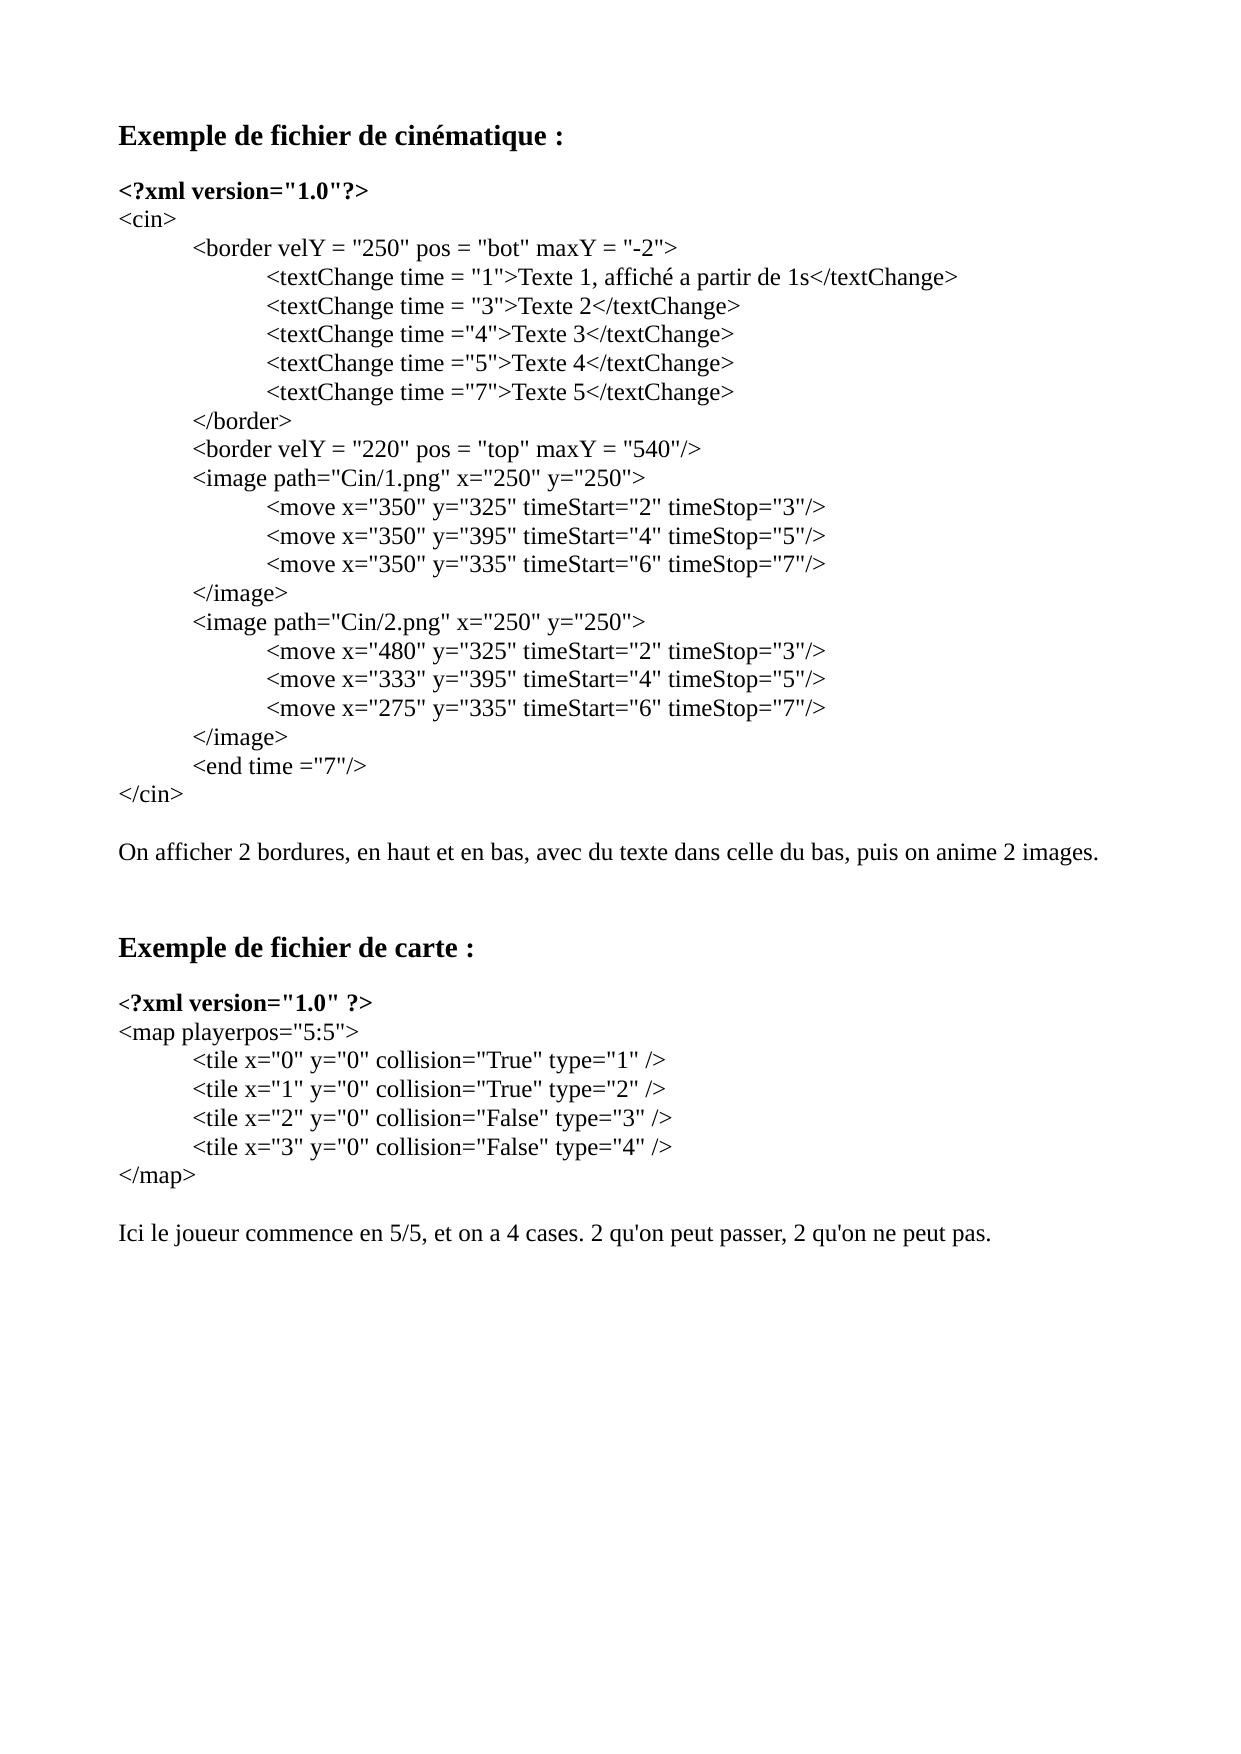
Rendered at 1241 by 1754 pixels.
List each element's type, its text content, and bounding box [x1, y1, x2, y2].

text <textChange time ="5">Texte 4</textChange> [118, 348, 1122, 377]
text </image> [118, 722, 1122, 751]
text <end time ="7"/> [118, 751, 1122, 779]
text </image> [118, 578, 1122, 607]
text <border velY = "250" pos = "bot" maxY = "-2"> [118, 233, 1122, 262]
text <move x="350" y="335" timeStart="6" timeStop="7"/> [118, 549, 1122, 578]
text </cin> [118, 779, 1122, 808]
text <tile x="2" y="0" collision="False" type="3" /> [118, 1103, 1122, 1132]
text <move x="275" y="335" timeStart="6" timeStop="7"/> [118, 693, 1122, 722]
text <move x="333" y="395" timeStart="4" timeStop="5"/> [118, 664, 1122, 693]
text <?xml version="1.0" ?> [118, 988, 1122, 1017]
text <map playerpos="5:5"> [118, 1017, 1122, 1046]
text </map> [118, 1161, 1122, 1189]
text <move x="350" y="325" timeStart="2" timeStop="3"/> [118, 492, 1122, 521]
text <?xml version="1.0"?> [118, 176, 1122, 204]
text <tile x="0" y="0" collision="True" type="1" /> [118, 1046, 1122, 1074]
text <tile x="3" y="0" collision="False" type="4" /> [118, 1132, 1122, 1161]
text </border> [118, 406, 1122, 434]
text Exemple de fichier de cinématique : [118, 118, 1122, 152]
text <move x="350" y="395" timeStart="4" timeStop="5"/> [118, 521, 1122, 549]
text <textChange time = "3">Texte 2</textChange> [118, 291, 1122, 319]
text On afficher 2 bordures, en haut et en bas, avec du texte dans celle du bas, puis on anime 2 images. [118, 837, 1122, 866]
text <textChange time ="4">Texte 3</textChange> [118, 319, 1122, 348]
text <image path="Cin/2.png" x="250" y="250"> [118, 607, 1122, 636]
text <textChange time ="7">Texte 5</textChange> [118, 377, 1122, 406]
text Exemple de fichier de carte : [118, 930, 1122, 964]
text <border velY = "220" pos = "top" maxY = "540"/> [118, 434, 1122, 463]
text <tile x="1" y="0" collision="True" type="2" /> [118, 1074, 1122, 1103]
text <textChange time = "1">Texte 1, affiché a partir de 1s</textChange> [118, 262, 1122, 291]
text <move x="480" y="325" timeStart="2" timeStop="3"/> [118, 636, 1122, 664]
text Ici le joueur commence en 5/5, et on a 4 cases. 2 qu'on peut passer, 2 qu'on ne peut pas. [118, 1218, 1122, 1247]
text <image path="Cin/1.png" x="250" y="250"> [118, 463, 1122, 492]
text <cin> [118, 204, 1122, 233]
